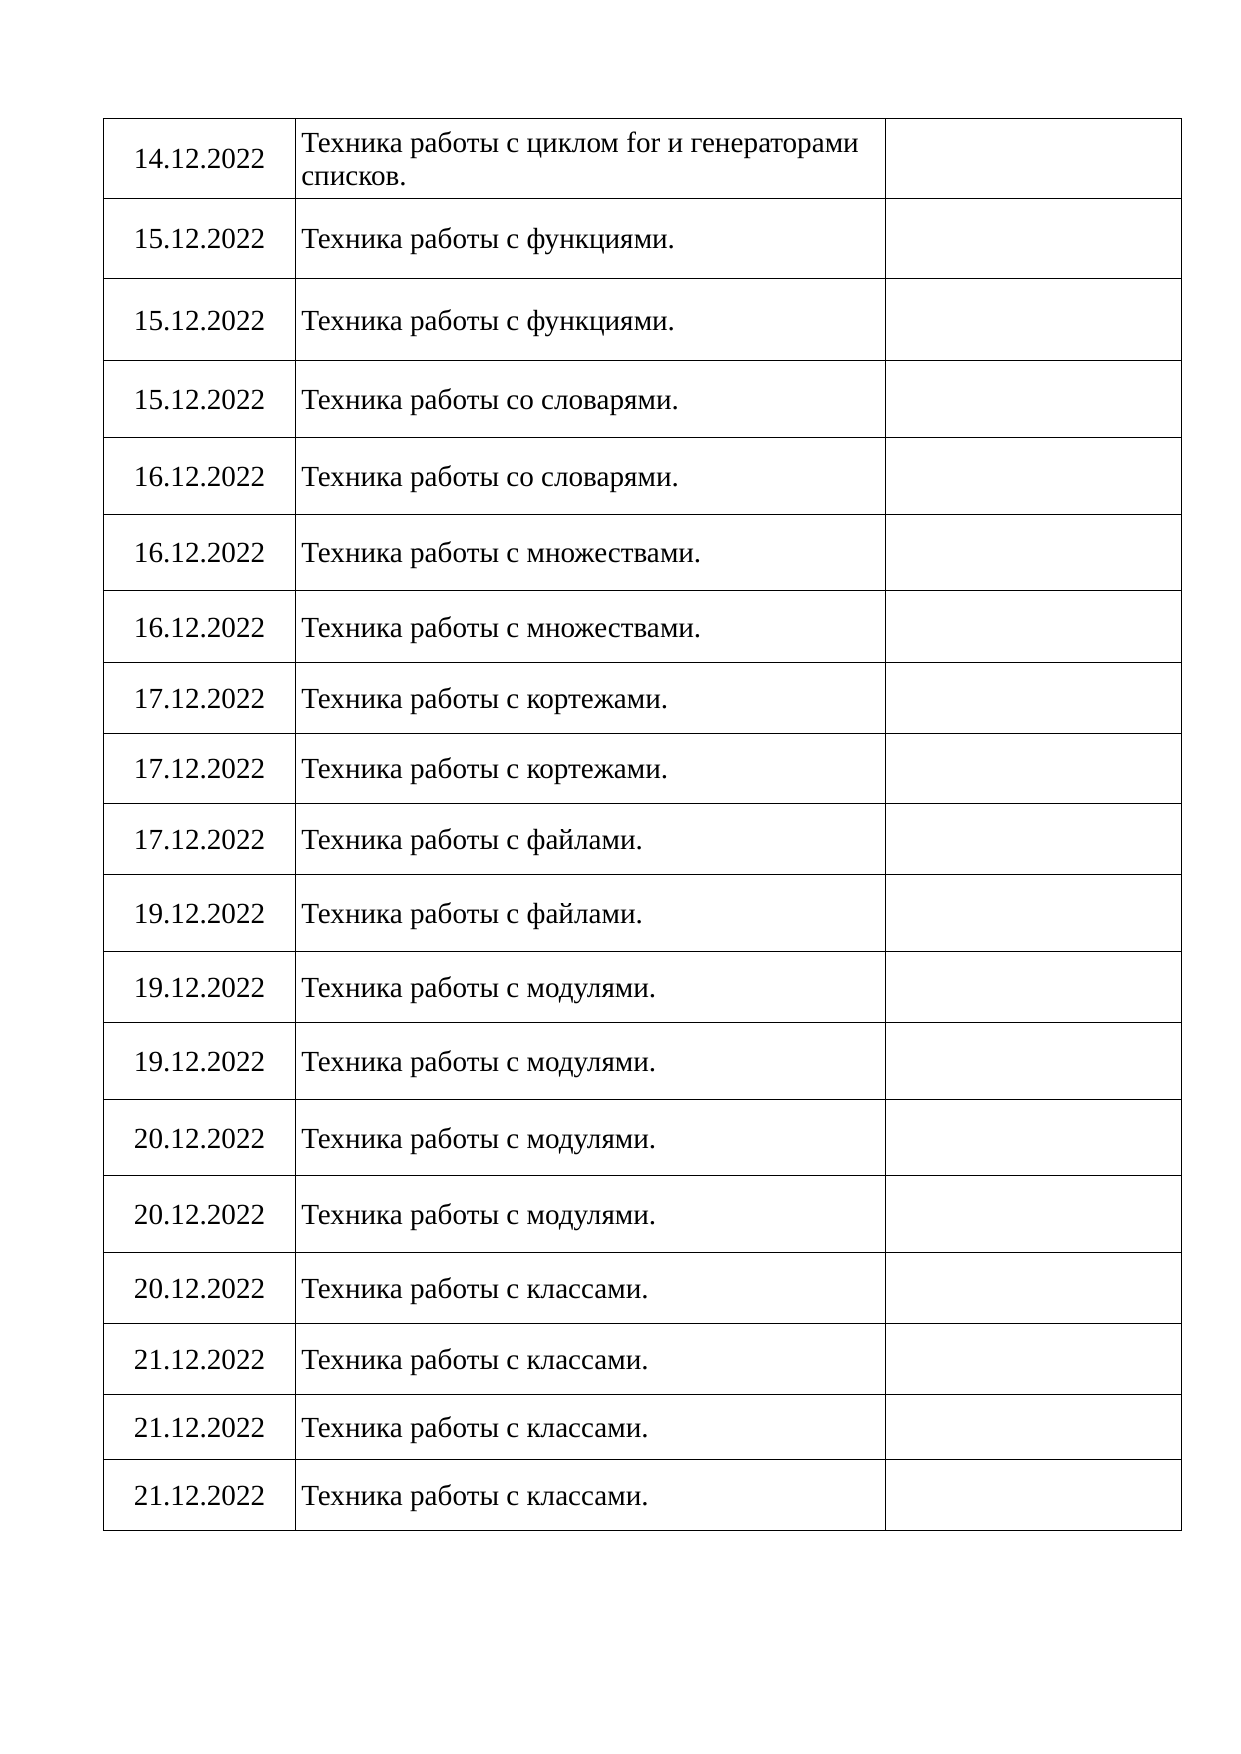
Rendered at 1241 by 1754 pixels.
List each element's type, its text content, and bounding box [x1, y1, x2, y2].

table_cell Техника работы с классами. [296, 1253, 885, 1323]
table_cell [886, 952, 1181, 1022]
table_cell [886, 199, 1181, 277]
table_cell Техника работы с классами. [296, 1460, 885, 1529]
table_cell [886, 734, 1181, 803]
table_cell [886, 119, 1181, 198]
table_cell Техника работы с функциями. [296, 199, 885, 277]
table_cell Техника работы со словарями. [296, 361, 885, 437]
table_cell Техника работы с классами. [296, 1324, 885, 1394]
table_cell 16.12.2022 [104, 591, 295, 662]
table_cell 17.12.2022 [104, 734, 295, 803]
table_cell 19.12.2022 [104, 952, 295, 1022]
table_cell Техника работы с файлами. [296, 804, 885, 874]
table_cell [886, 279, 1181, 360]
table_cell Техника работы с классами. [296, 1395, 885, 1459]
table_cell Техника работы с файлами. [296, 875, 885, 951]
table_cell Техника работы с множествами. [296, 515, 885, 590]
table_cell 20.12.2022 [104, 1176, 295, 1252]
table_cell [886, 663, 1181, 733]
table_cell Техника работы с модулями. [296, 952, 885, 1022]
table_cell [886, 1176, 1181, 1252]
table_cell Техника работы с модулями. [296, 1176, 885, 1252]
table_cell 16.12.2022 [104, 515, 295, 590]
table_cell 14.12.2022 [104, 119, 295, 198]
table_cell 20.12.2022 [104, 1100, 295, 1175]
table_cell 21.12.2022 [104, 1460, 295, 1529]
table_cell [886, 875, 1181, 951]
table_cell [886, 1460, 1181, 1529]
table_cell [886, 1023, 1181, 1099]
table_cell 19.12.2022 [104, 1023, 295, 1099]
table_cell [886, 1324, 1181, 1394]
table_cell Техника работы с кортежами. [296, 734, 885, 803]
table_cell [886, 361, 1181, 437]
table_cell 17.12.2022 [104, 804, 295, 874]
table_cell Техника работы с множествами. [296, 591, 885, 662]
table_cell [886, 1253, 1181, 1323]
table_cell [886, 804, 1181, 874]
table_cell 17.12.2022 [104, 663, 295, 733]
table_cell Техника работы с модулями. [296, 1100, 885, 1175]
table_cell Техника работы со словарями. [296, 438, 885, 513]
table_cell Техника работы с модулями. [296, 1023, 885, 1099]
table_cell Техника работы с циклом for и генераторами списков. [296, 119, 885, 198]
table_cell [886, 591, 1181, 662]
table_cell 19.12.2022 [104, 875, 295, 951]
table_cell [886, 1395, 1181, 1459]
table_cell 20.12.2022 [104, 1253, 295, 1323]
table_cell 21.12.2022 [104, 1395, 295, 1459]
table_cell 21.12.2022 [104, 1324, 295, 1394]
table_cell [886, 1100, 1181, 1175]
table_cell [886, 438, 1181, 513]
table_cell 15.12.2022 [104, 361, 295, 437]
table_cell 15.12.2022 [104, 279, 295, 360]
table_cell 15.12.2022 [104, 199, 295, 277]
table_cell Техника работы с функциями. [296, 279, 885, 360]
table_cell Техника работы с кортежами. [296, 663, 885, 733]
table_cell 16.12.2022 [104, 438, 295, 513]
table_cell [886, 515, 1181, 590]
